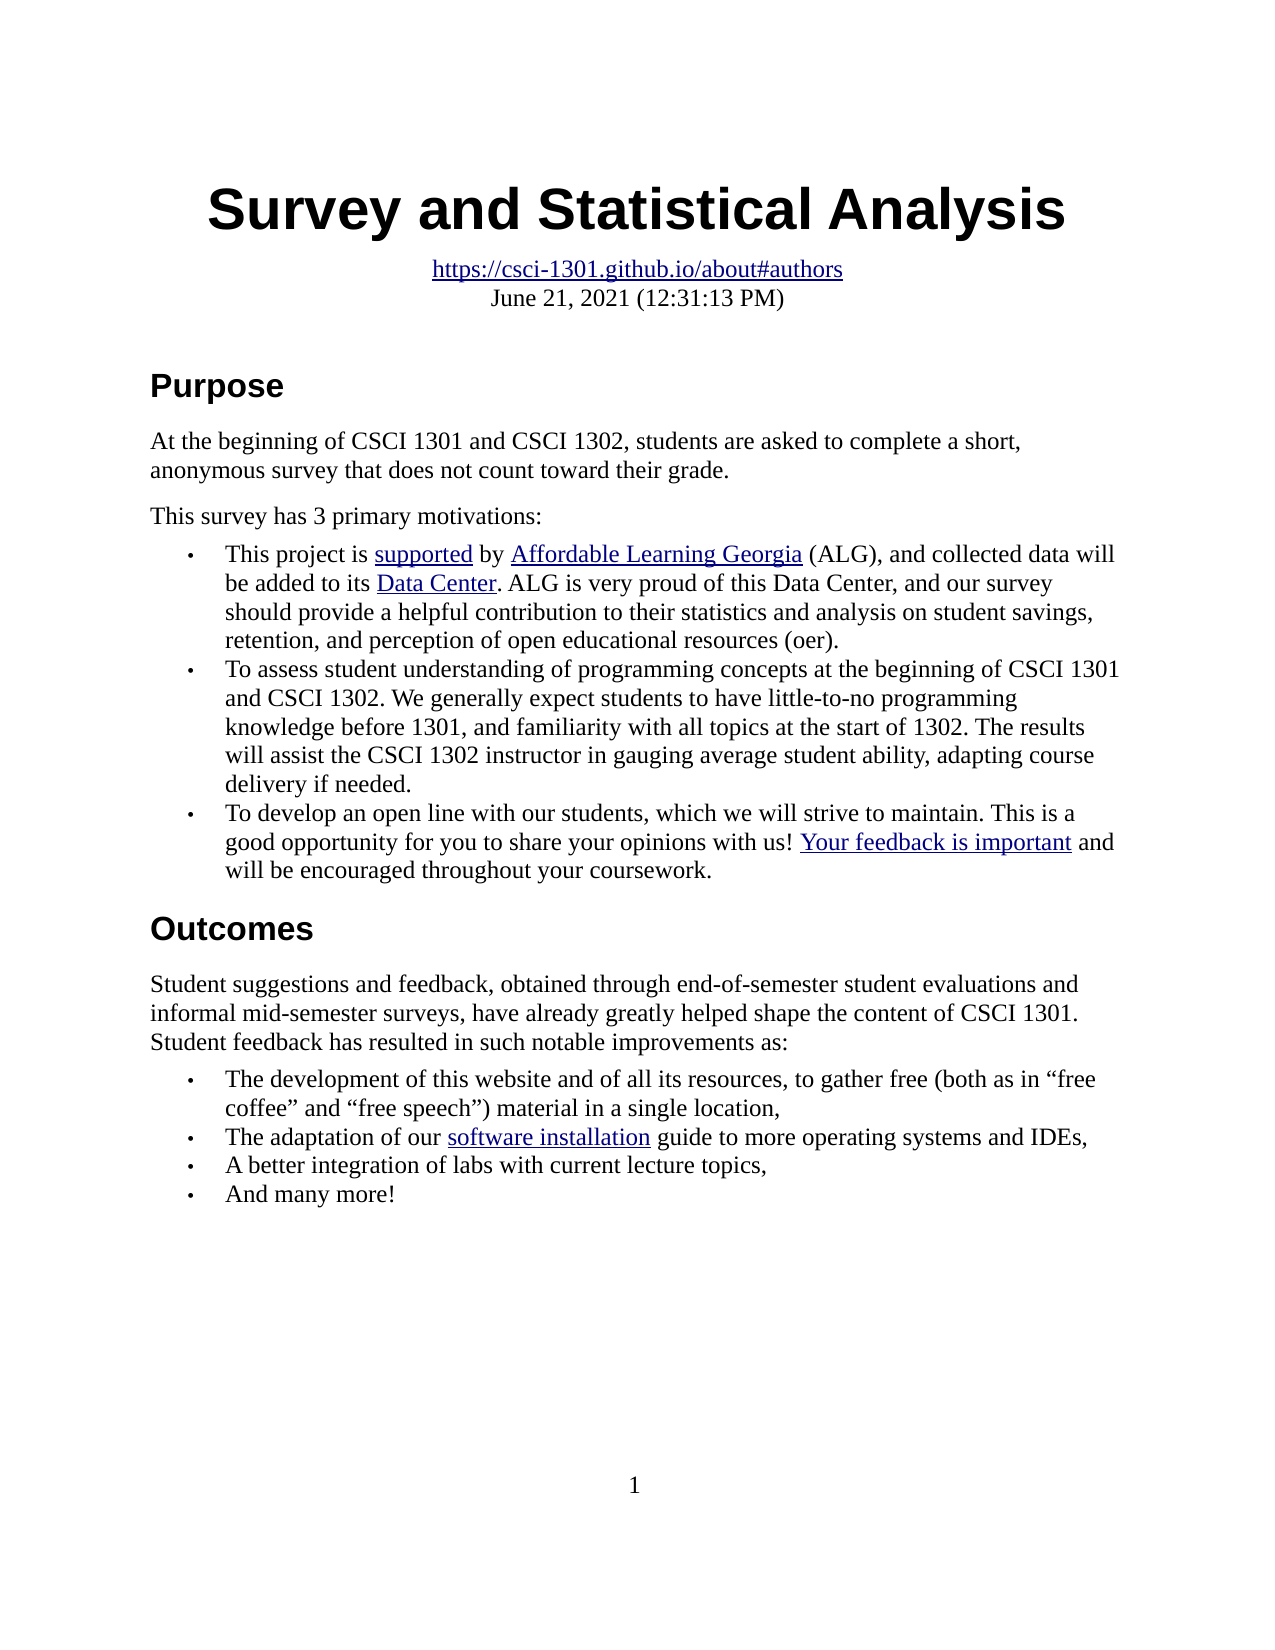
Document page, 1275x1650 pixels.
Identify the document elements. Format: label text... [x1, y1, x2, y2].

list A better integration of labs with current lecture topics, [187, 1151, 1125, 1179]
list The adaptation of our software installation guide to more operating systems and IDEs, [187, 1122, 1125, 1151]
list To assess student understanding of programming concepts at the beginning of CSCI 1301 and CSCI 1302. We generally expect students to have little-to-no programming knowledge before 1301, and familiarity with all topics at the start of 1302. The results will assist the CSCI 1302 instructor in gauging average student ability, adapting course delivery if needed. [187, 654, 1125, 798]
list To develop an open line with our students, which we will strive to maintain. This is a good opportunity for you to share your opinions with us! Your feedback is important and will be encouraged throughout your coursework. [187, 798, 1125, 884]
text https://csci-1301.github.io/about#authors [150, 254, 1125, 283]
text June 21, 2021 (12:31:13 PM) [150, 283, 1125, 312]
list This project is supported by Affordable Learning Georgia (ALG), and collected data will be added to its Data Center. ALG is very proud of this Data Center, and our survey should provide a helpful contribution to their statistics and analysis on student savings, retention, and perception of open educational resources (oer). [187, 539, 1125, 654]
subtitle Outcomes [150, 909, 1125, 948]
subtitle Purpose [150, 366, 1125, 404]
list The development of this website and of all its resources, to gather free (both as in “free coffee” and “free speech”) material in a single location, [187, 1064, 1125, 1122]
title Survey and Statistical Analysis [150, 175, 1125, 242]
text At the beginning of CSCI 1301 and CSCI 1302, students are asked to complete a short, anonymous survey that does not count toward their grade. [150, 426, 1125, 483]
text This survey has 3 primary motivations: [150, 501, 1125, 530]
list And many more! [187, 1179, 1125, 1208]
text Student suggestions and feedback, obtained through end-of-semester student evaluations and informal mid-semester surveys, have already greatly helped shape the content of CSCI 1301. Student feedback has resulted in such notable improvements as: [150, 969, 1125, 1055]
